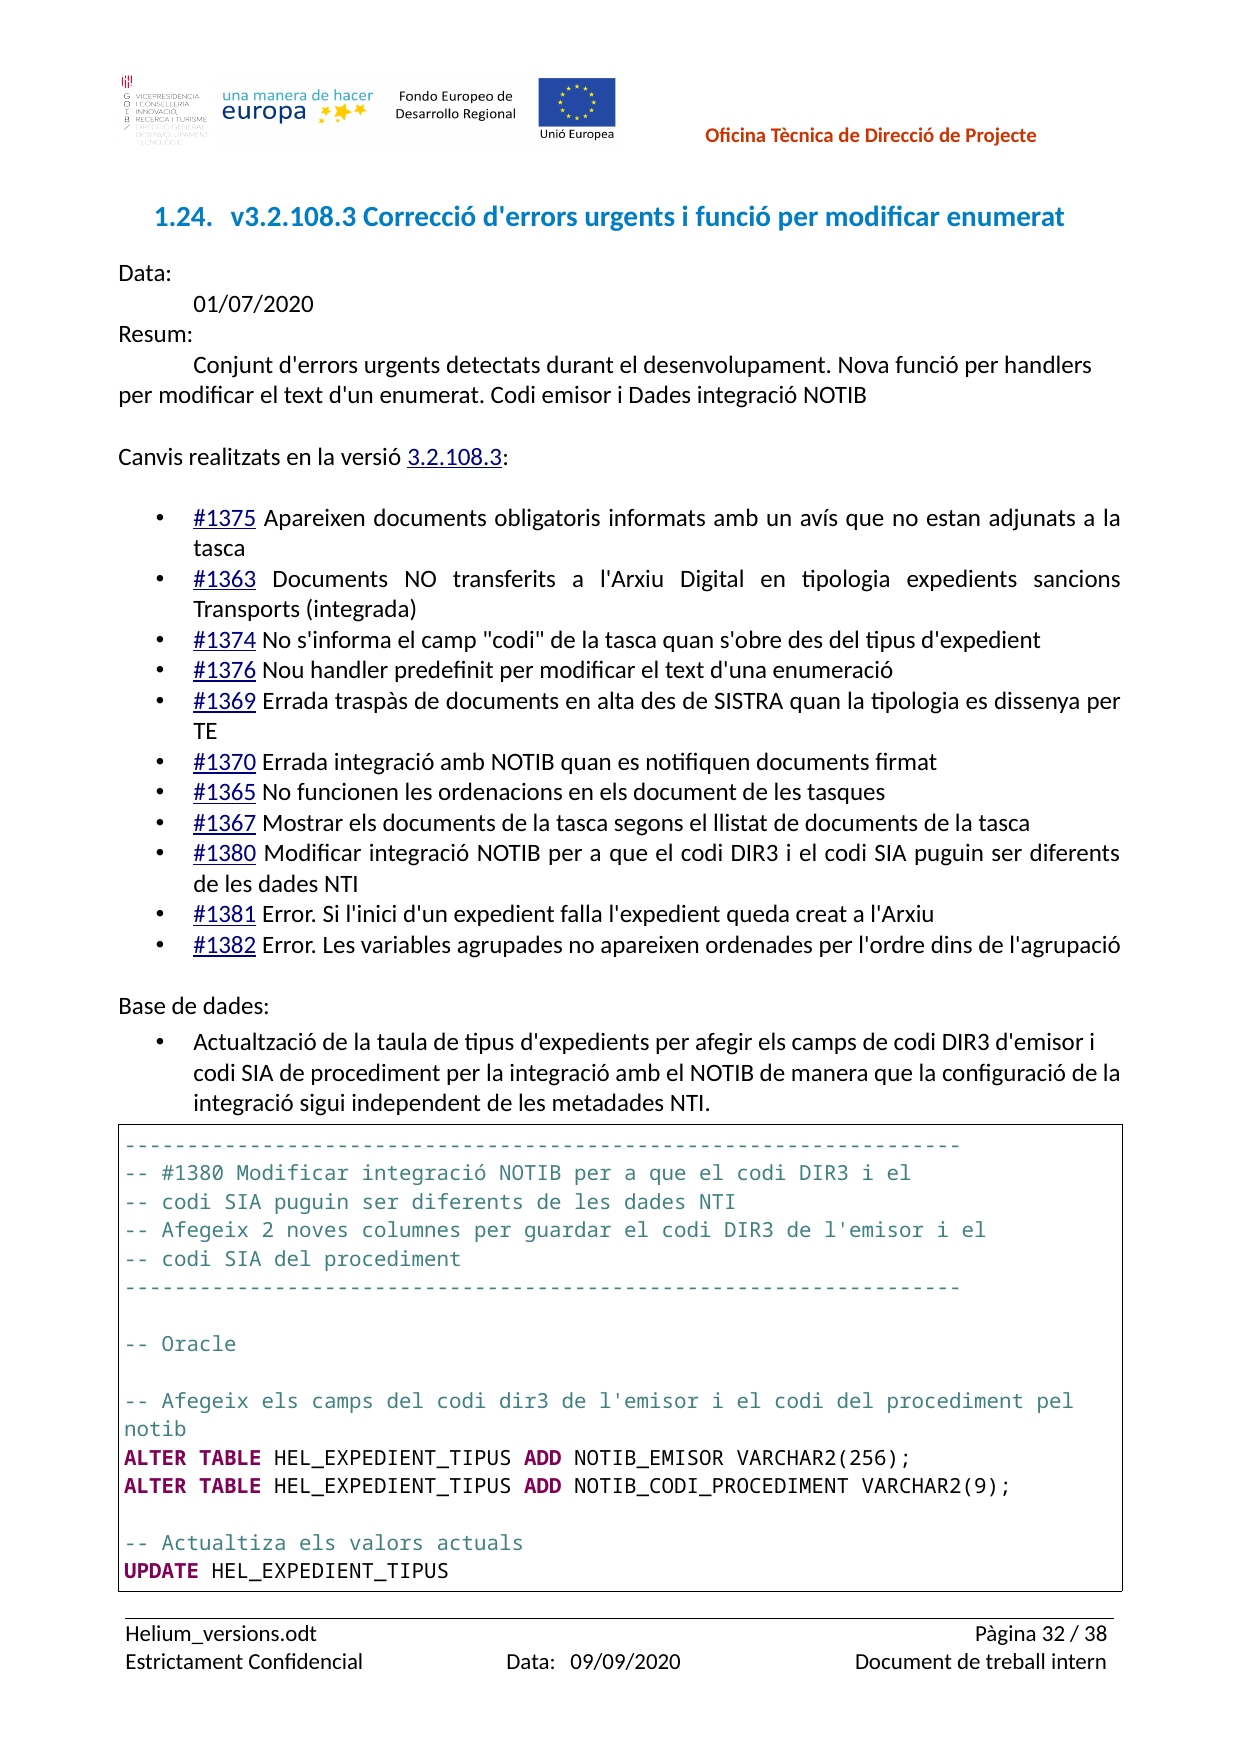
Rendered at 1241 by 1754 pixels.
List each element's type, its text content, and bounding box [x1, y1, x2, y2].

subtitle v3.2.108.3 Correcció d'errors urgents i funció per modificar enumerat [153, 198, 1122, 234]
list #1375 Apareixen documents obligatoris informats amb un avís que no estan adjunats a la tasca [156, 502, 1122, 563]
list #1381 Error. Si l'inici d'un expedient falla l'expedient queda creat a l'Arxiu [156, 898, 1122, 929]
list Actualtzació de la taula de tipus d'expedients per afegir els camps de codi DIR3 d'emisor i codi SIA de procediment per la integració amb el NOTIB de manera que la configuració de la integració sigui independent de les metadades NTI. [156, 1027, 1122, 1118]
picture [118, 73, 213, 147]
table_header ------------------------------------------------------------------- -- #1380 Modificar integració NOTIB per a que el codi DIR3 i el -- codi SIA puguin ser diferents de les dades NTI -- Afegeix 2 noves columnes per guardar el codi DIR3 de l'emisor i el -- codi SIA del procediment ------------------------------------------------------------------- -- Oracle -- Afegeix els camps del codi dir3 de l'emisor i el codi del procediment pel notib ALTER TABLE HEL_EXPEDIENT_TIPUS ADD NOTIB_EMISOR VARCHAR2(256); ALTER TABLE HEL_EXPEDIENT_TIPUS ADD NOTIB_CODI_PROCEDIMENT VARCHAR2(9); -- Actualtiza els valors actuals UPDATE HEL_EXPEDIENT_TIPUS [119, 1125, 1122, 1591]
text 01/07/2020 [118, 288, 1122, 319]
list #1374 No s'informa el camp "codi" de la tasca quan s'obre des del tipus d'expedient [156, 624, 1122, 654]
picture [219, 73, 621, 147]
list #1376 Nou handler predefinit per modificar el text d'una enumeració [156, 654, 1122, 685]
list #1370 Errada integració amb NOTIB quan es notifiquen documents firmat [156, 746, 1122, 776]
text Resum: [118, 319, 1122, 349]
list #1363 Documents NO transferits a l'Arxiu Digital en tipologia expedients sancions Transports (integrada) [156, 563, 1122, 624]
list #1380 Modificar integració NOTIB per a que el codi DIR3 i el codi SIA puguin ser diferents de les dades NTI [156, 837, 1122, 898]
text Base de dades: [118, 990, 1122, 1021]
list #1382 Error. Les variables agrupades no apareixen ordenades per l'ordre dins de l'agrupació [156, 929, 1122, 959]
text Canvis realitzats en la versió 3.2.108.3: [118, 441, 1122, 471]
text Data: [118, 258, 1122, 288]
list #1365 No funcionen les ordenacions en els document de les tasques [156, 776, 1122, 807]
text Conjunt d'errors urgents detectats durant el desenvolupament. Nova funció per handlers per modificar el text d'un enumerat. Codi emisor i Dades integració NOTIB [118, 349, 1122, 410]
list #1367 Mostrar els documents de la tasca segons el llistat de documents de la tasca [156, 807, 1122, 837]
list #1369 Errada traspàs de documents en alta des de SISTRA quan la tipologia es dissenya per TE [156, 685, 1122, 746]
